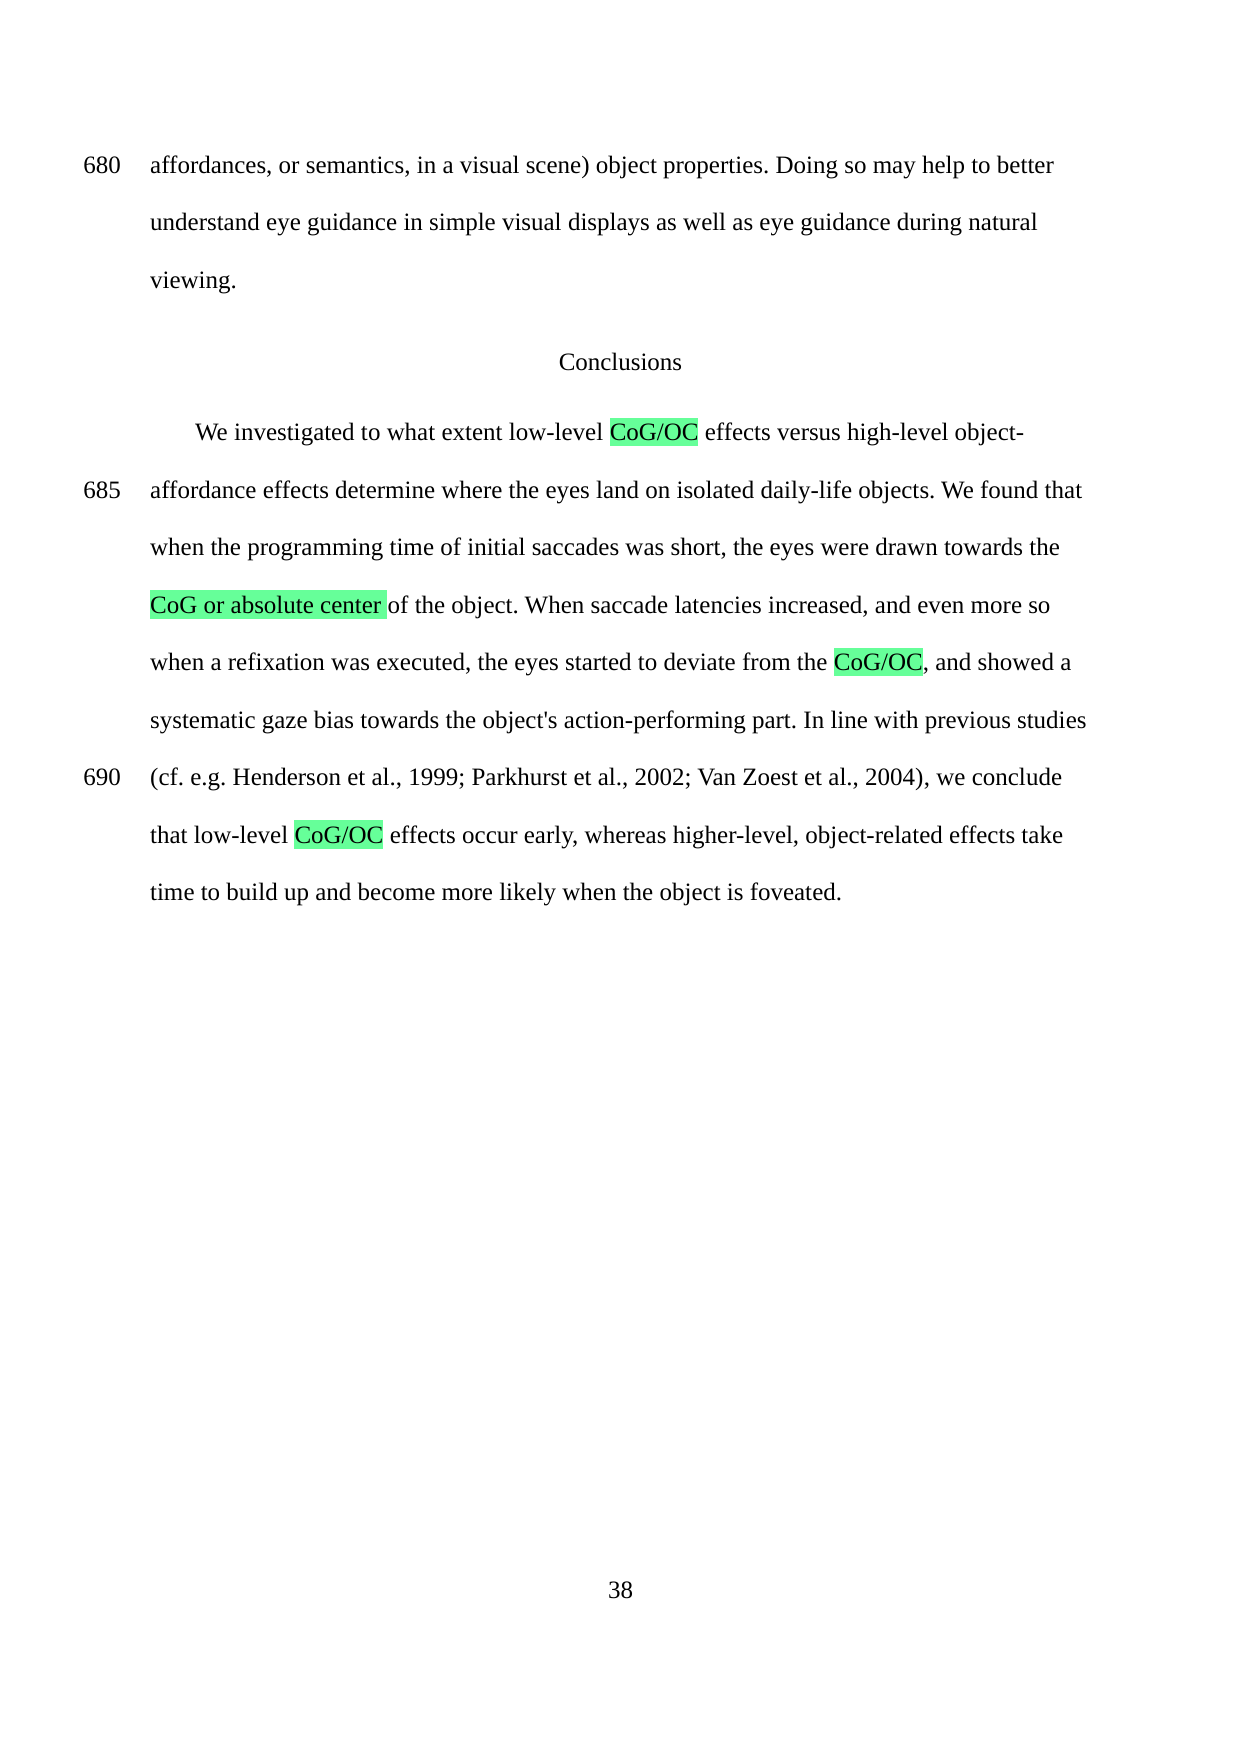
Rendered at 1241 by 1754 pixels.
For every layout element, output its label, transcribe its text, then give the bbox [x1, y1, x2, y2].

text We investigated to what extent low-level CoG/OC effects versus high-level object-affordance effects determine where the eyes land on isolated daily-life objects. We found that when the programming time of initial saccades was short, the eyes were drawn towards the CoG or absolute center of the object. When saccade latencies increased, and even more so when a refixation was executed, the eyes started to deviate from the CoG/OC, and showed a systematic gaze bias towards the object's action-performing part. In line with previous studies (cf. e.g. Henderson et al., 1999; Parkhurst et al., 2002; Van Zoest et al., 2004), we conclude that low-level CoG/OC effects occur early, whereas higher-level, object-related effects take time to build up and become more likely when the object is foveated. [150, 417, 1091, 906]
text affordances, or semantics, in a visual scene) object properties. Doing so may help to better understand eye guidance in simple visual displays as well as eye guidance during natural viewing. [150, 150, 1091, 294]
subtitle Conclusions [150, 347, 1091, 376]
